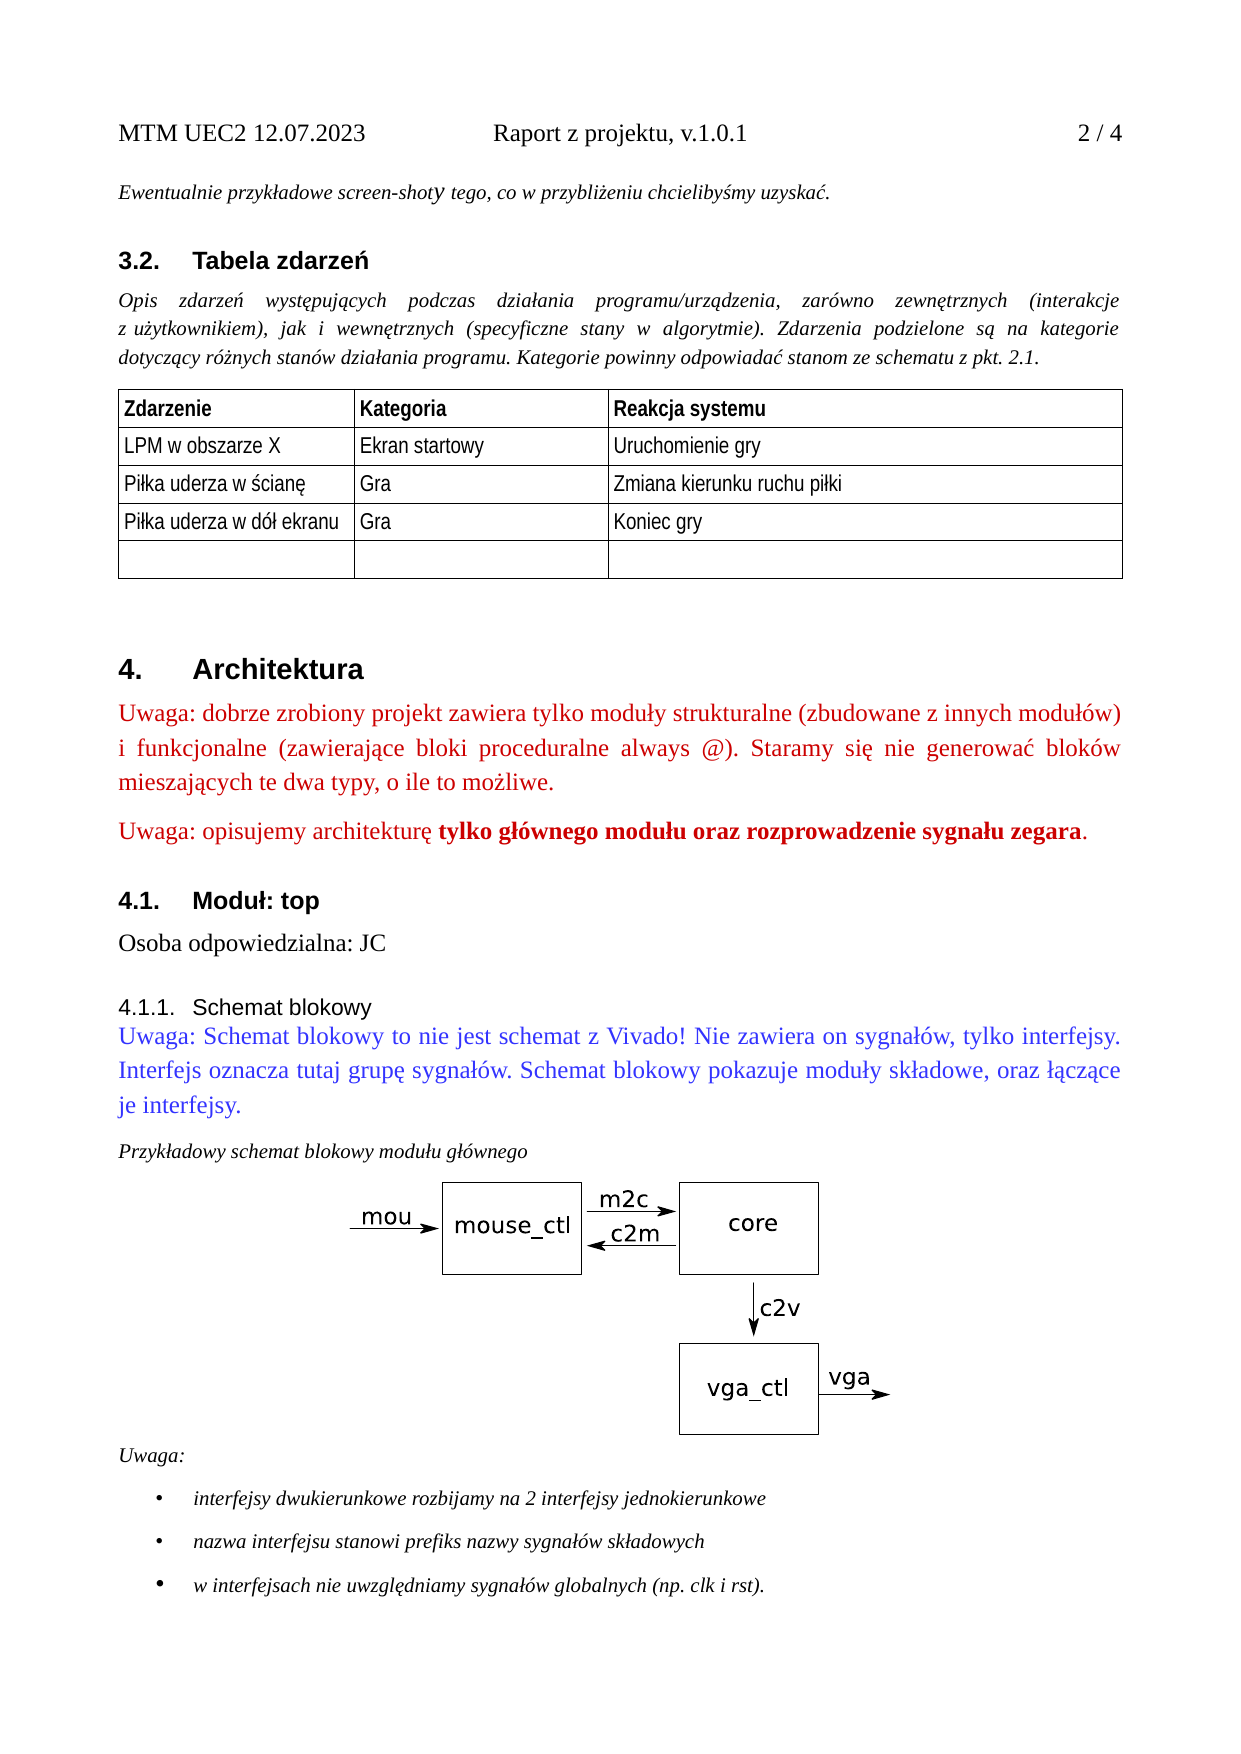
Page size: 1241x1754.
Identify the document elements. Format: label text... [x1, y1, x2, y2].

text Uwaga: [118, 1182, 1122, 1467]
table_cell Uruchomienie gry [609, 428, 1122, 464]
table_cell Koniec gry [609, 504, 1122, 540]
table_cell Ekran startowy [355, 428, 608, 464]
list interfejsy dwukierunkowe rozbijamy na 2 interfejsy jednokierunkowe [156, 1486, 1122, 1510]
text Ewentualnie przykładowe screen-shoty tego, co w przybliżeniu chcielibyśmy uzyskać. [118, 176, 1122, 205]
table_header Reakcja systemu [609, 390, 1122, 427]
table_header Zdarzenie [119, 390, 354, 427]
text Opis zdarzeń występujących podczas działania programu/urządzenia, zarówno zewnętrznych (interakcje z użytkownikiem), jak i wewnętrznych (specyficzne stany w algorytmie). Zdarzenia podzielone są na kategorie dotyczący różnych stanów działania programu. Kategorie powinny odpowiadać stanom ze schematu z pkt. 2.1. [118, 287, 1122, 369]
table_cell [355, 541, 608, 578]
text Uwaga: dobrze zrobiony projekt zawiera tylko moduły strukturalne (zbudowane z innych modułów) i funkcjonalne (zawierające bloki proceduralne always @). Staramy się nie generować bloków mieszających te dwa typy, o ile to możliwe. [118, 698, 1122, 796]
list nazwa interfejsu stanowi prefiks nazwy sygnałów składowych [156, 1529, 1122, 1553]
table_cell Piłka uderza w dół ekranu [119, 504, 354, 540]
table_cell LPM w obszarze X [119, 428, 354, 464]
text Uwaga: Schemat blokowy to nie jest schemat z Vivado! Nie zawiera on sygnałów, tylko interfejsy. Interfejs oznacza tutaj grupę sygnałów. Schemat blokowy pokazuje moduły składowe, oraz łączące je interfejsy. [118, 1021, 1122, 1118]
table_cell [119, 541, 354, 578]
subtitle Moduł: top [118, 886, 1122, 915]
subtitle Tabela zdarzeń [118, 246, 1122, 275]
table_cell Piłka uderza w ścianę [119, 466, 354, 502]
list w interfejsach nie uwzględniamy sygnałów globalnych (np. clk i rst). [156, 1573, 1122, 1598]
text Osoba odpowiedzialna: JC [118, 928, 1122, 956]
table_cell [609, 541, 1122, 578]
subtitle Schemat blokowy [118, 994, 1122, 1021]
text Uwaga: opisujemy architekturę tylko głównego modułu oraz rozprowadzenie sygnału zegara. [118, 816, 1122, 845]
text Przykładowy schemat blokowy modułu głównego [118, 1139, 1122, 1163]
table_header Kategoria [355, 390, 608, 427]
subtitle Architektura [118, 652, 1122, 686]
table_cell Gra [355, 466, 608, 502]
table_cell Gra [355, 504, 608, 540]
table_cell Zmiana kierunku ruchu piłki [609, 466, 1122, 502]
